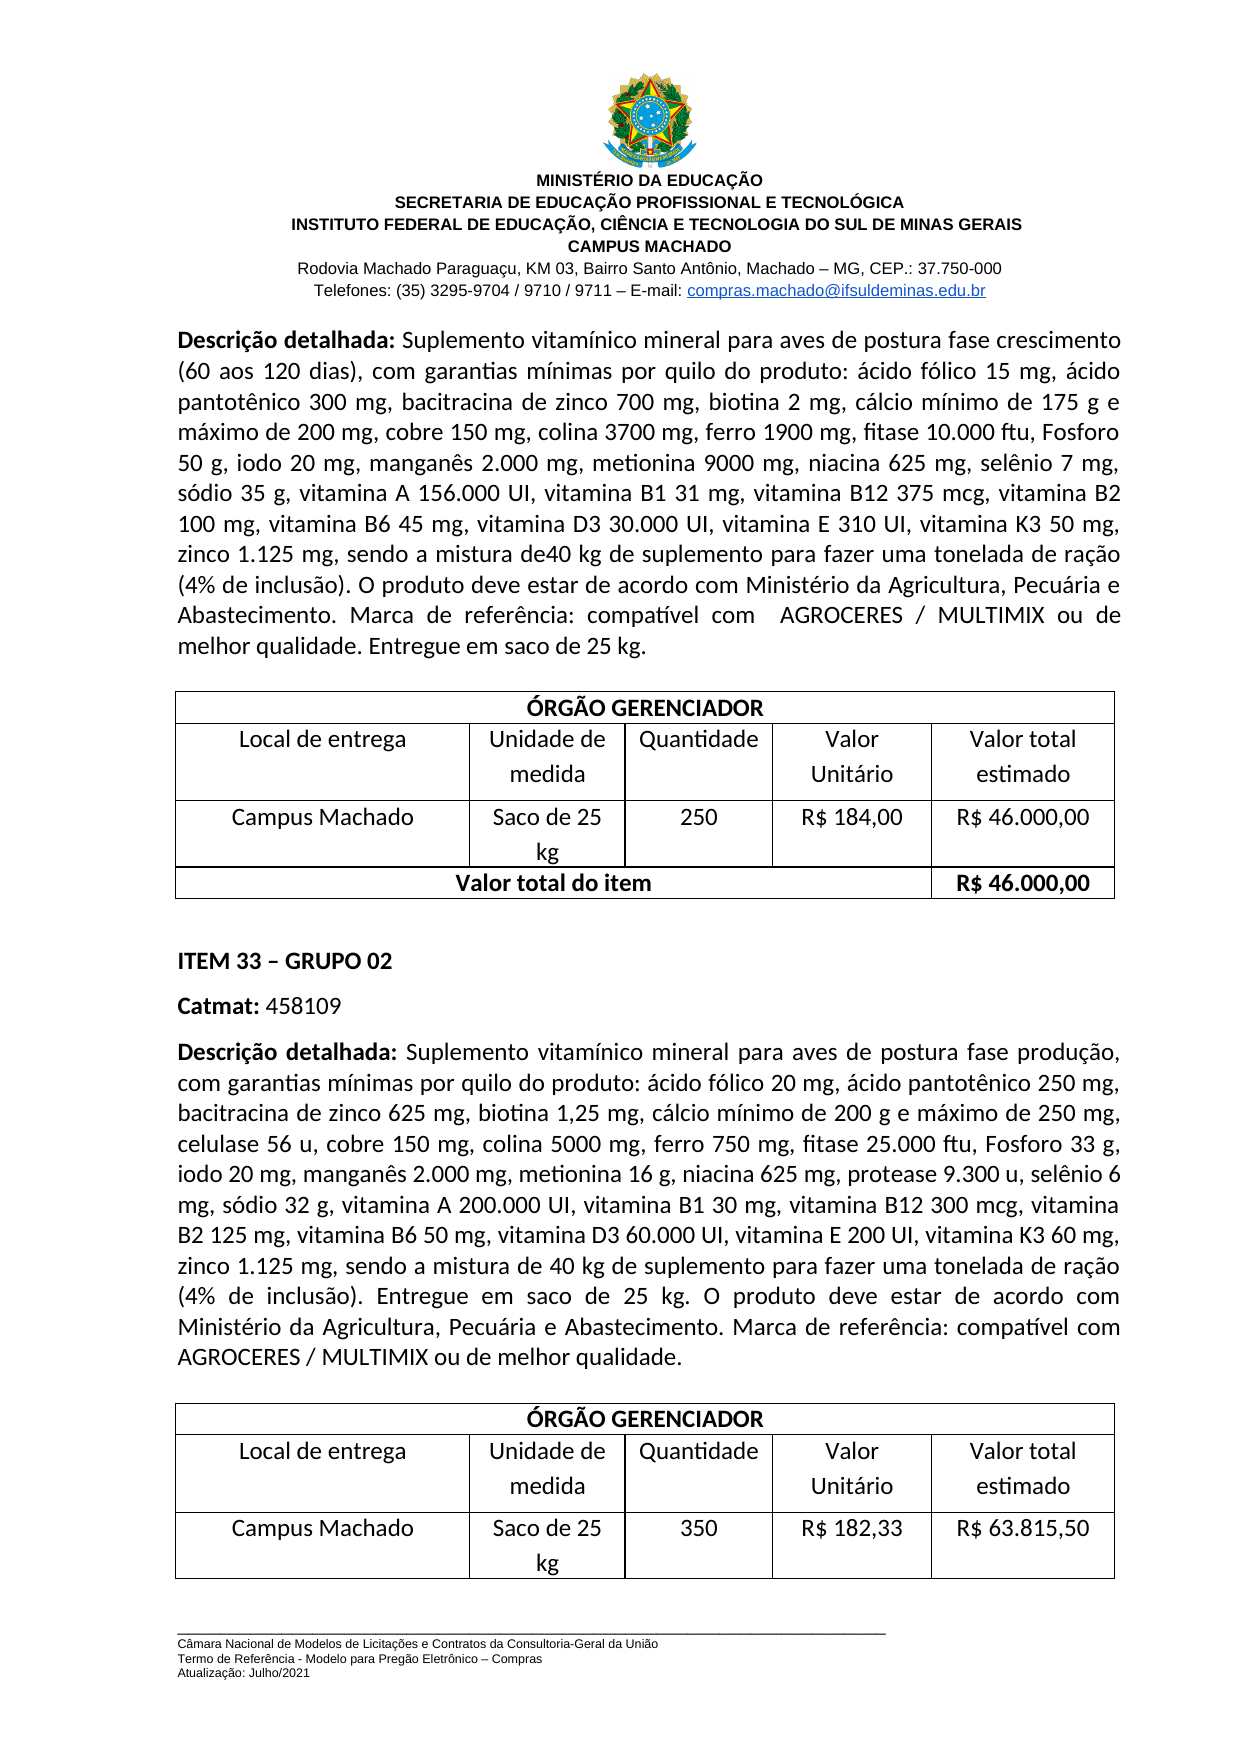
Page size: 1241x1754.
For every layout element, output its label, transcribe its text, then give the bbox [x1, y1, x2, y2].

table_cell Valor Unitário [773, 724, 931, 800]
table_header ÓRGÃO GERENCIADOR [176, 692, 1114, 722]
table_cell Valor total do item [176, 868, 931, 898]
table_cell Unidade de medida [470, 1435, 624, 1512]
table_cell R$ 182,33 [773, 1513, 931, 1578]
table_cell Campus Machado [176, 801, 469, 866]
table_cell R$ 46.000,00 [932, 801, 1114, 866]
text Catmat: 458109 [177, 991, 1122, 1021]
text Descrição detalhada: Suplemento vitamínico mineral para aves de postura fase produção, com garantias mínimas por quilo do produto: ácido fólico 20 mg, ácido pantotênico 250 mg, bacitracina de zinco 625 mg, biotina 1,25 mg, cálcio mínimo de 200 g e máximo de 250 mg, celulase 56 u, cobre 150 mg, colina 5000 mg, ferro 750 mg, fitase 25.000 ftu, Fosforo 33 g, iodo 20 mg, manganês 2.000 mg, metionina 16 g, niacina 625 mg, protease 9.300 u, selênio 6 mg, sódio 32 g, vitamina A 200.000 UI, vitamina B1 30 mg, vitamina B12 300 mcg, vitamina B2 125 mg, vitamina B6 50 mg, vitamina D3 60.000 UI, vitamina E 200 UI, vitamina K3 60 mg, zinco 1.125 mg, sendo a mistura de 40 kg de suplemento para fazer uma tonelada de ração (4% de inclusão). Entregue em saco de 25 kg. O produto deve estar de acordo com Ministério da Agricultura, Pecuária e Abastecimento. Marca de referência: compatível com AGROCERES / MULTIMIX ou de melhor qualidade. [177, 1036, 1122, 1372]
table_cell Local de entrega [176, 1435, 469, 1512]
table_cell R$ 63.815,50 [932, 1513, 1114, 1578]
table_cell Local de entrega [176, 724, 469, 800]
picture [669, 149, 680, 155]
text ITEM 33 – GRUPO 02 [177, 945, 1122, 975]
table_cell Valor Unitário [773, 1435, 931, 1512]
table_cell Campus Machado [176, 1513, 469, 1578]
text Descrição detalhada: Suplemento vitamínico mineral para aves de postura fase crescimento (60 aos 120 dias), com garantias mínimas por quilo do produto: ácido fólico 15 mg, ácido pantotênico 300 mg, bacitracina de zinco 700 mg, biotina 2 mg, cálcio mínimo de 175 g e máximo de 200 mg, cobre 150 mg, colina 3700 mg, ferro 1900 mg, fitase 10.000 ftu, Fosforo 50 g, iodo 20 mg, manganês 2.000 mg, metionina 9000 mg, niacina 625 mg, selênio 7 mg, sódio 35 g, vitamina A 156.000 UI, vitamina B1 31 mg, vitamina B12 375 mcg, vitamina B2 100 mg, vitamina B6 45 mg, vitamina D3 30.000 UI, vitamina E 310 UI, vitamina K3 50 mg, zinco 1.125 mg, sendo a mistura de40 kg de suplemento para fazer uma tonelada de ração (4% de inclusão). O produto deve estar de acordo com Ministério da Agricultura, Pecuária e Abastecimento. Marca de referência: compatível com AGROCERES / MULTIMIX ou de melhor qualidade. Entregue em saco de 25 kg. [177, 324, 1122, 660]
table_cell Quantidade [626, 1435, 772, 1512]
table_cell Valor total estimado [932, 1435, 1114, 1512]
table_cell Quantidade [626, 724, 772, 800]
picture [643, 163, 658, 168]
table_header ÓRGÃO GERENCIADOR [176, 1404, 1114, 1434]
table_cell 250 [626, 801, 772, 866]
table_cell Saco de 25 kg [470, 1513, 624, 1578]
table_cell Valor total estimado [932, 724, 1114, 800]
table_cell Unidade de medida [470, 724, 624, 800]
table_cell R$ 184,00 [773, 801, 931, 866]
table_cell R$ 46.000,00 [932, 868, 1114, 898]
table_cell Saco de 25 kg [470, 801, 624, 866]
table_cell 350 [626, 1513, 772, 1578]
picture [603, 73, 697, 168]
